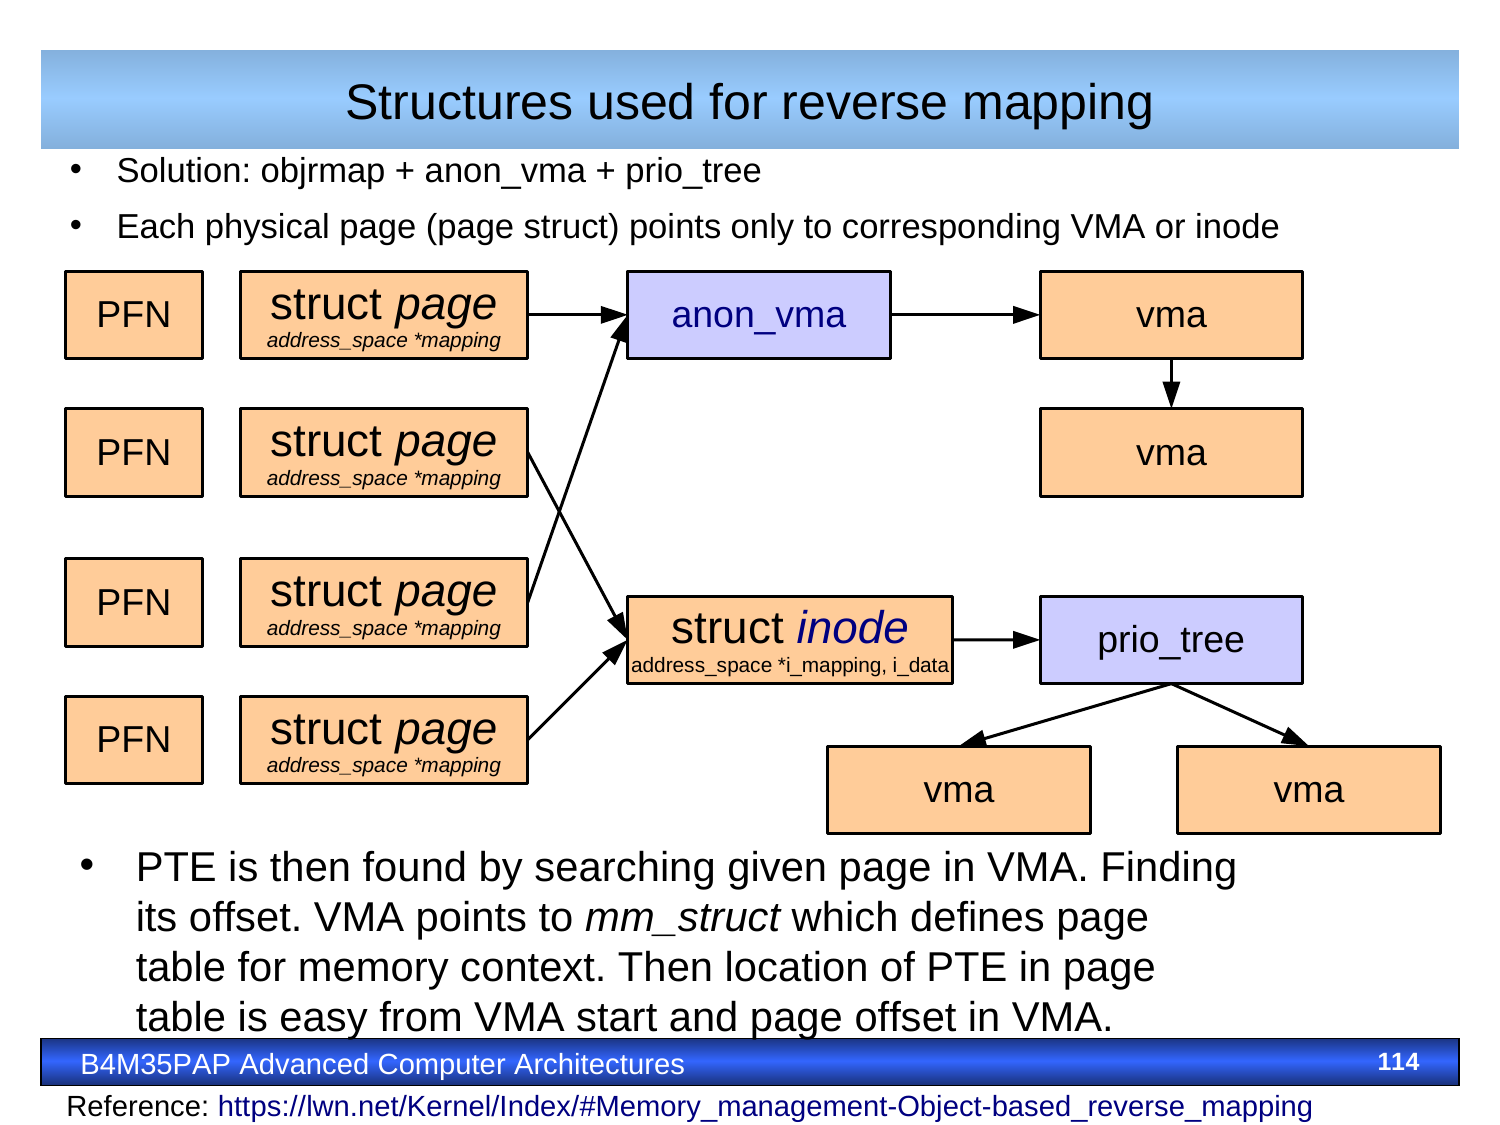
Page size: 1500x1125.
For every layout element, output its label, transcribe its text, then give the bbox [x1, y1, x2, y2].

text_box vma [827, 746, 1091, 834]
title Structures used for reverse mapping [41, 50, 1459, 149]
text_box struct page address_space *mapping [240, 271, 528, 359]
list Solution: objrmap + anon_vma + prio_tree Each physical page (page struct) points only to corresponding VMA or inode [55, 140, 1469, 255]
text_box struct page address_space *mapping [240, 696, 528, 784]
text_box anon_vma [627, 271, 891, 359]
list PTE is then found by searching given page in VMA. Finding its offset. VMA points to mm_struct which defines page table for memory context. Then location of PTE in page table is easy from VMA start and page offset in VMA. [64, 831, 1263, 1048]
text_box struct page address_space *mapping [240, 558, 528, 647]
text_box PFN [65, 558, 203, 647]
text_box PFN [65, 696, 203, 784]
text_box Reference: https://lwn.net/Kernel/Index/#Memory_management-Object-based_reverse_mapping [51, 1082, 1469, 1125]
text_box struct page address_space *mapping [240, 408, 528, 497]
text_box struct inode address_space *i_mapping, i_data [627, 596, 953, 684]
text_box PFN [65, 408, 203, 497]
text_box vma [1177, 746, 1441, 834]
text_box vma [1040, 408, 1303, 497]
text_box PFN [65, 271, 203, 359]
text_box vma [1040, 271, 1303, 359]
text_box prio_tree [1040, 596, 1303, 684]
